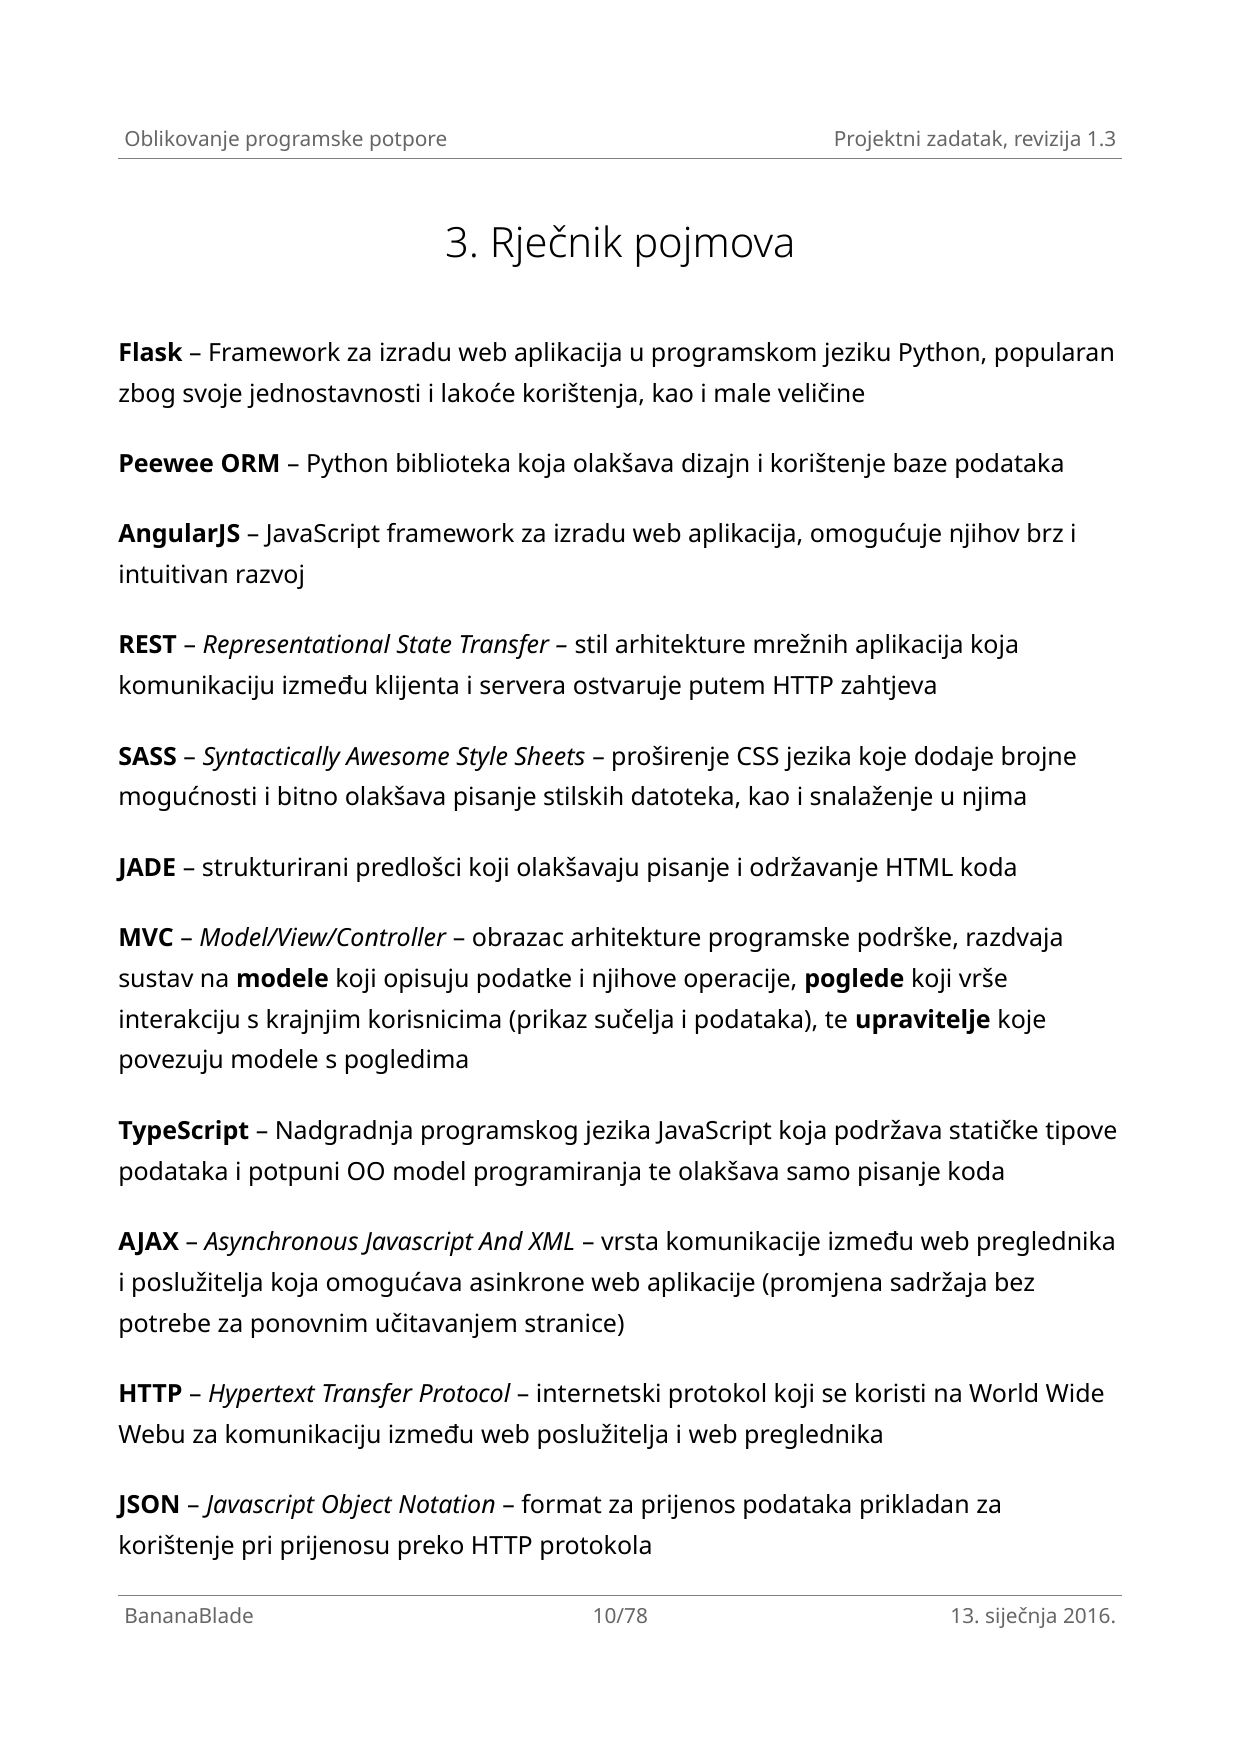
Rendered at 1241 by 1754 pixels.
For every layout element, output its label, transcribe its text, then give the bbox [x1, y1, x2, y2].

text JSON – Javascript Object Notation – format za prijenos podataka prikladan za korištenje pri prijenosu preko HTTP protokola [118, 1487, 1122, 1562]
subtitle 3. Rječnik pojmova [118, 213, 1122, 270]
text Peewee ORM – Python biblioteka koja olakšava dizajn i korištenje baze podataka [118, 446, 1122, 480]
text Flask – Framework za izradu web aplikacija u programskom jeziku Python, popularan zbog svoje jednostavnosti i lakoće korištenja, kao i male veličine [118, 294, 1122, 409]
text MVC – Model/View/Controller – obrazac arhitekture programske podrške, razdvaja sustav na modele koji opisuju podatke i njihove operacije, poglede koji vrše interakciju s krajnjim korisnicima (prikaz sučelja i podataka), te upravitelje koje povezuju modele s pogledima [118, 920, 1122, 1076]
text AngularJS – JavaScript framework za izradu web aplikacija, omogućuje njihov brz i intuitivan razvoj [118, 516, 1122, 591]
text REST – Representational State Transfer – stil arhitekture mrežnih aplikacija koja komunikaciju između klijenta i servera ostvaruje putem HTTP zahtjeva [118, 627, 1122, 702]
text JADE – strukturirani predlošci koji olakšavaju pisanje i održavanje HTML koda [118, 849, 1122, 883]
text AJAX – Asynchronous Javascript And XML – vrsta komunikacije između web preglednika i poslužitelja koja omogućava asinkrone web aplikacije (promjena sadržaja bez potrebe za ponovnim učitavanjem stranice) [118, 1224, 1122, 1339]
text TypeScript – Nadgradnja programskog jezika JavaScript koja podržava statičke tipove podataka i potpuni OO model programiranja te olakšava samo pisanje koda [118, 1112, 1122, 1187]
text HTTP – Hypertext Transfer Protocol – internetski protokol koji se koristi na World Wide Webu za komunikaciju između web poslužitelja i web preglednika [118, 1376, 1122, 1451]
text SASS – Syntactically Awesome Style Sheets – proširenje CSS jezika koje dodaje brojne mogućnosti i bitno olakšava pisanje stilskih datoteka, kao i snalaženje u njima [118, 738, 1122, 813]
